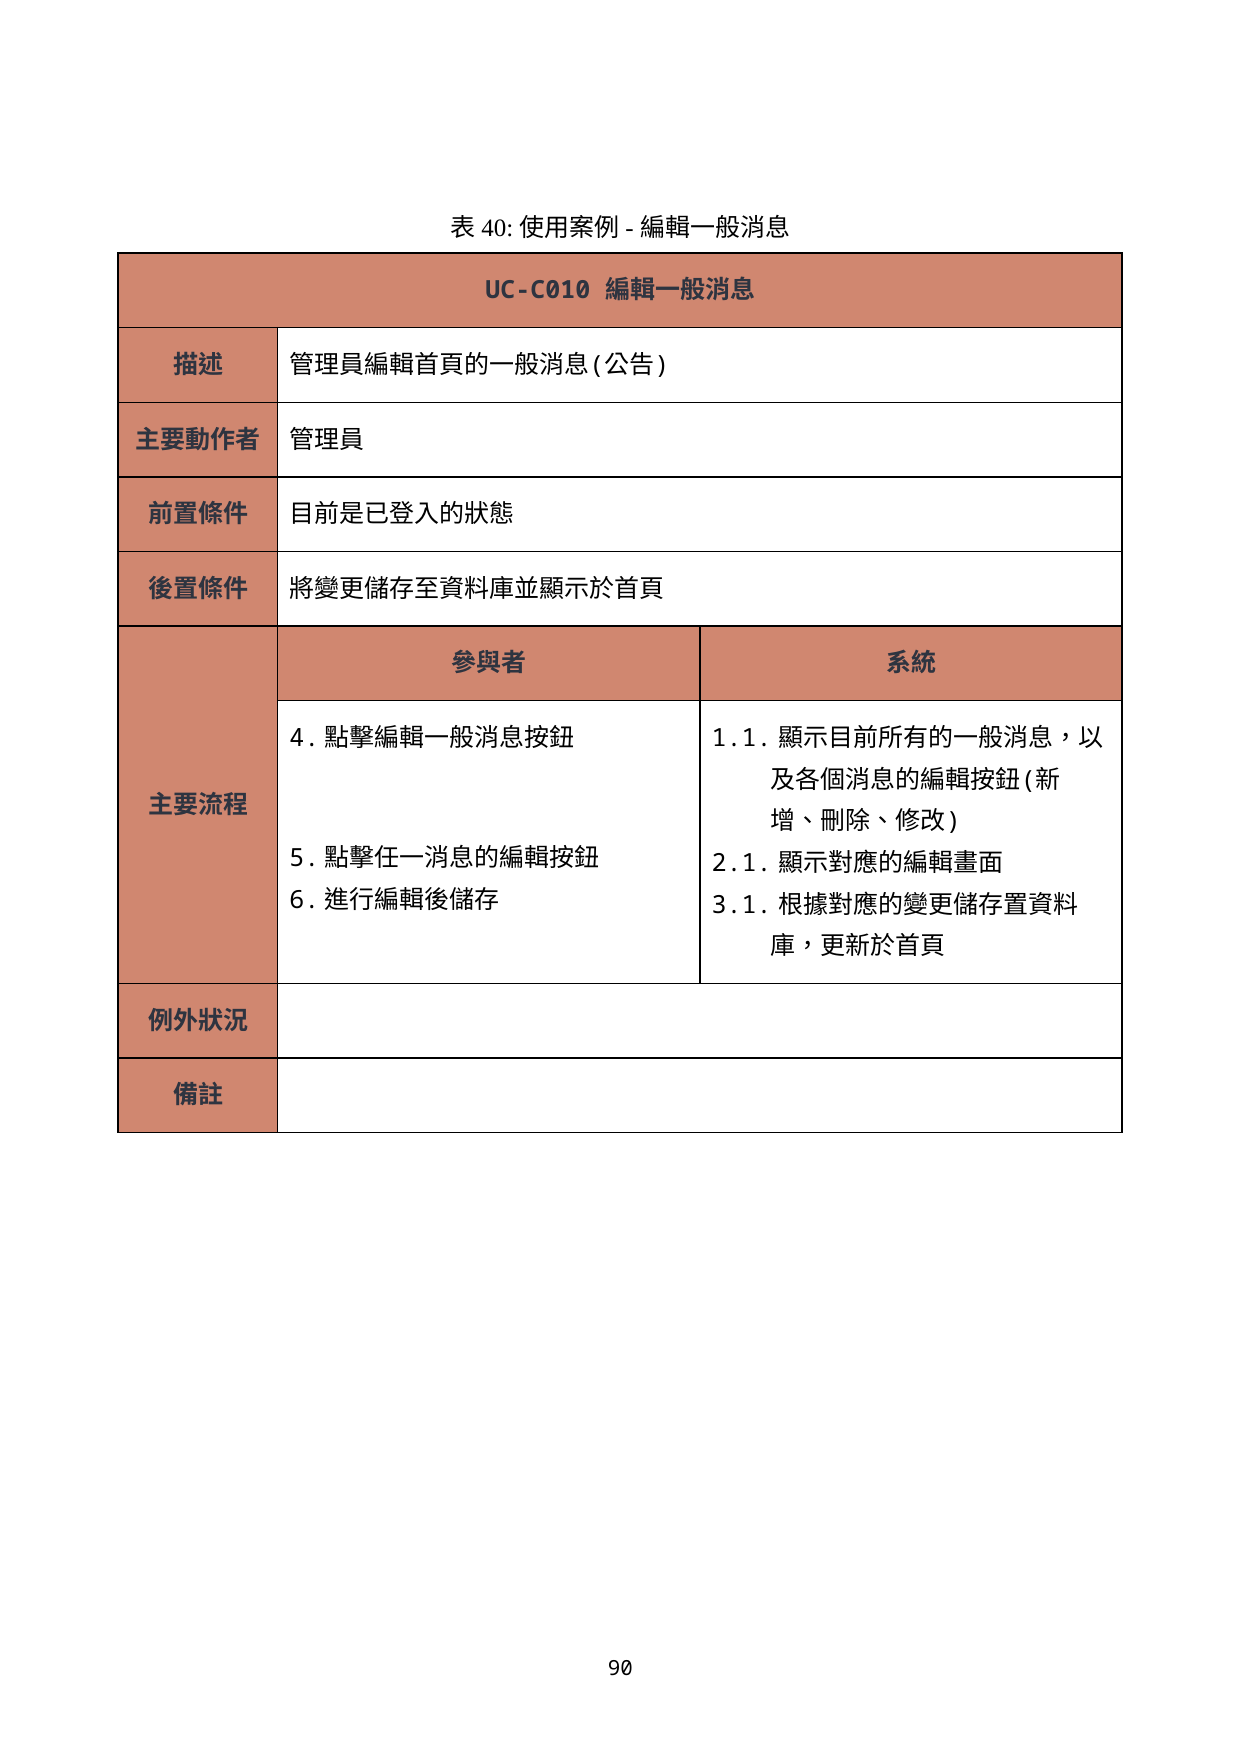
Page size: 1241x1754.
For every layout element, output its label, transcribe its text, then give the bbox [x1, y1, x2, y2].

table_cell 管理員編輯首頁的一般消息(公告) [278, 328, 1121, 401]
table_cell 備註 [119, 1059, 277, 1132]
table_cell [278, 984, 1121, 1057]
table_cell 前置條件 [119, 478, 277, 551]
table_cell 系統 [701, 627, 1121, 700]
table_header UC-C010 編輯一般消息 [119, 254, 1121, 327]
table_cell 主要動作者 [119, 403, 277, 476]
table_cell 目前是已登入的狀態 [278, 478, 1121, 551]
table_cell 管理員 [278, 403, 1121, 476]
table_cell [278, 1059, 1121, 1132]
table_cell 顯示目前所有的一般消息，以及各個消息的編輯按鈕(新增、刪除、修改) 顯示對應的編輯畫面 根據對應的變更儲存置資料庫，更新於首頁 [701, 701, 1121, 983]
table_cell 主要流程 [119, 627, 277, 983]
table_cell 點擊編輯一般消息按鈕 點擊任一消息的編輯按鈕 進行編輯後儲存 [278, 701, 699, 983]
table_cell 例外狀況 [119, 984, 277, 1057]
table_cell 將變更儲存至資料庫並顯示於首頁 [278, 552, 1121, 625]
table_cell 後置條件 [119, 552, 277, 625]
text 表 40: 使用案例 - 編輯一般消息 [118, 207, 1122, 243]
table_cell 描述 [119, 328, 277, 401]
table_cell 參與者 [278, 627, 699, 700]
